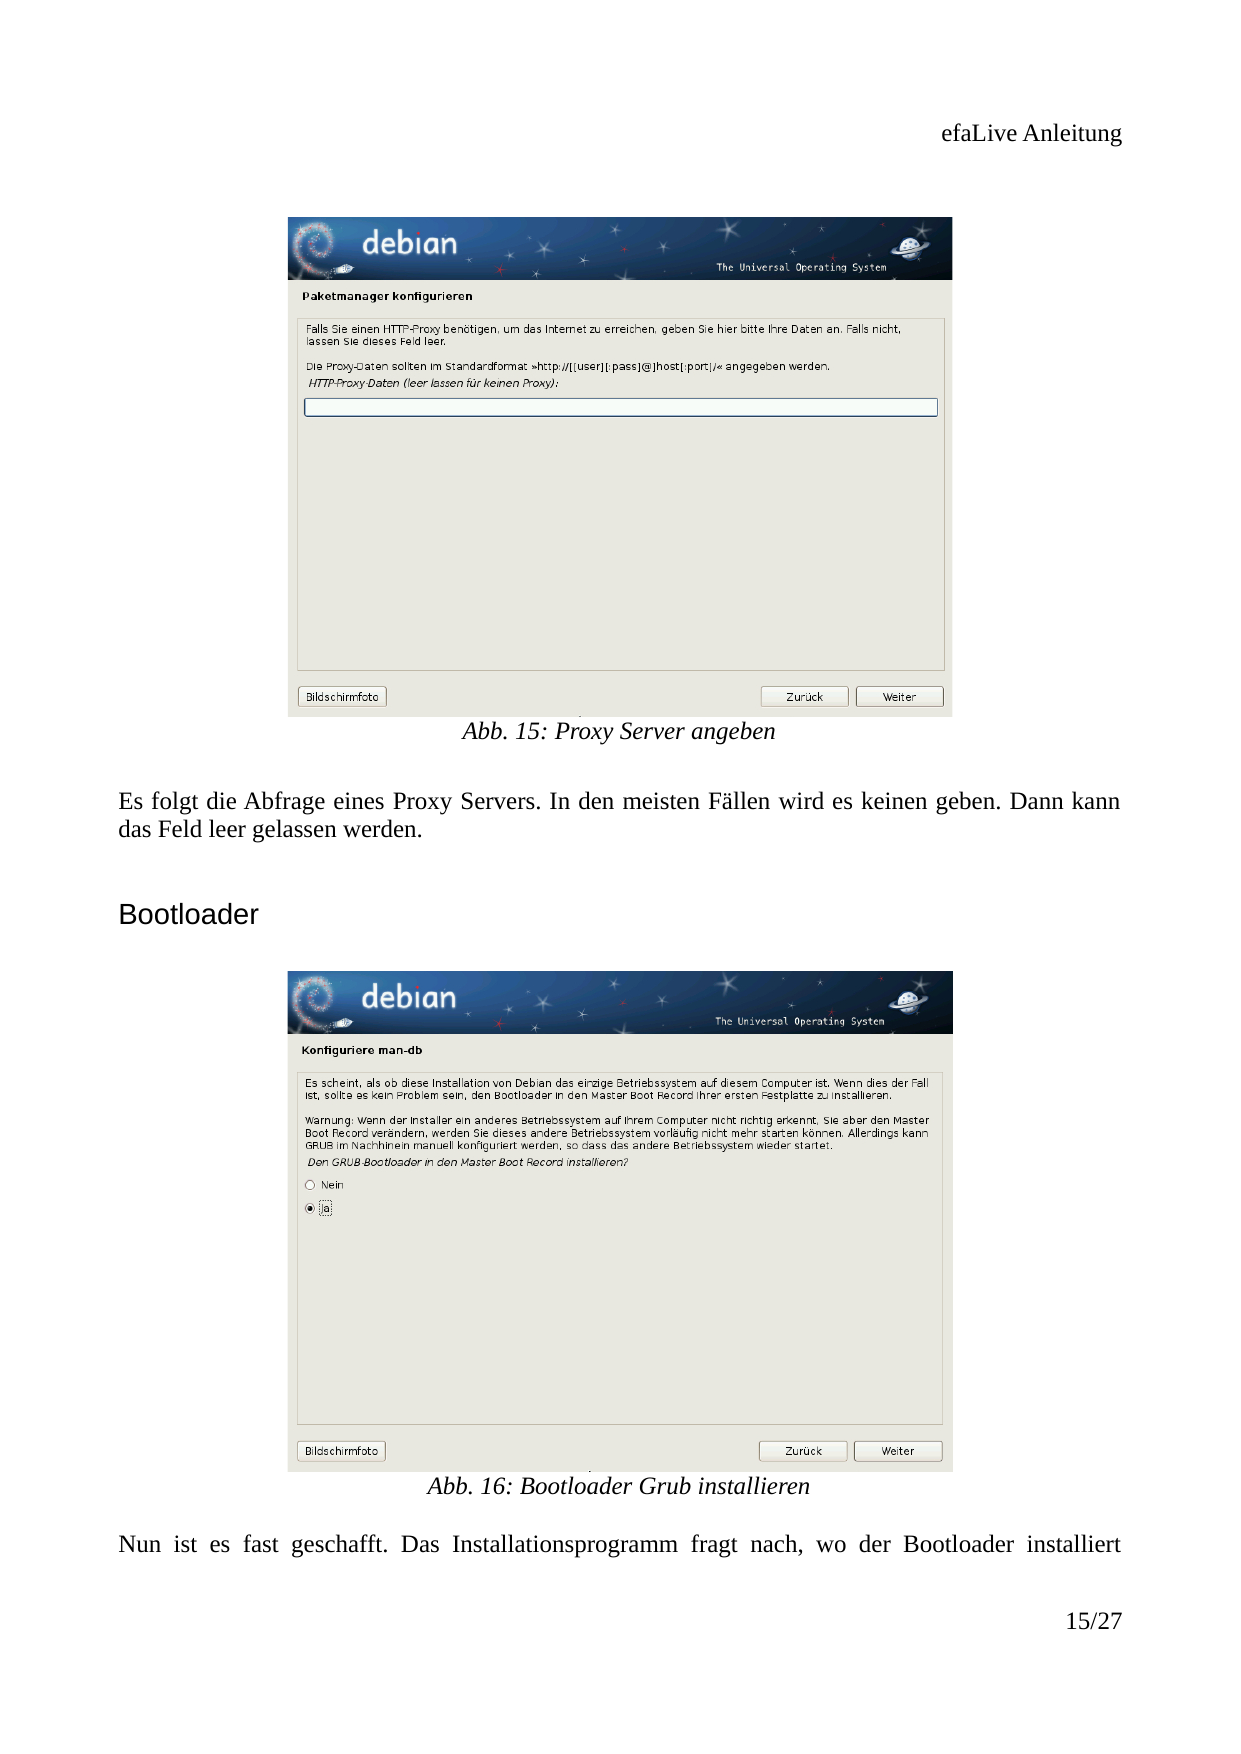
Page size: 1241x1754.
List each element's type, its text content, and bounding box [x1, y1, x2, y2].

text Es folgt die Abfrage eines Proxy Servers. In den meisten Fällen wird es keinen geben. Dann kann das Feld leer gelassen werden. [118, 786, 1122, 843]
subtitle Bootloader [118, 897, 1122, 931]
picture [287, 971, 953, 1472]
text Abb. 15: Proxy Server angeben [288, 717, 952, 745]
text Abb. 16: Bootloader Grub installieren [287, 1472, 953, 1500]
text Nun ist es fast geschafft. Das Installationsprogramm fragt nach, wo der Bootloader installiert [118, 1529, 1122, 1558]
picture [287, 217, 953, 717]
